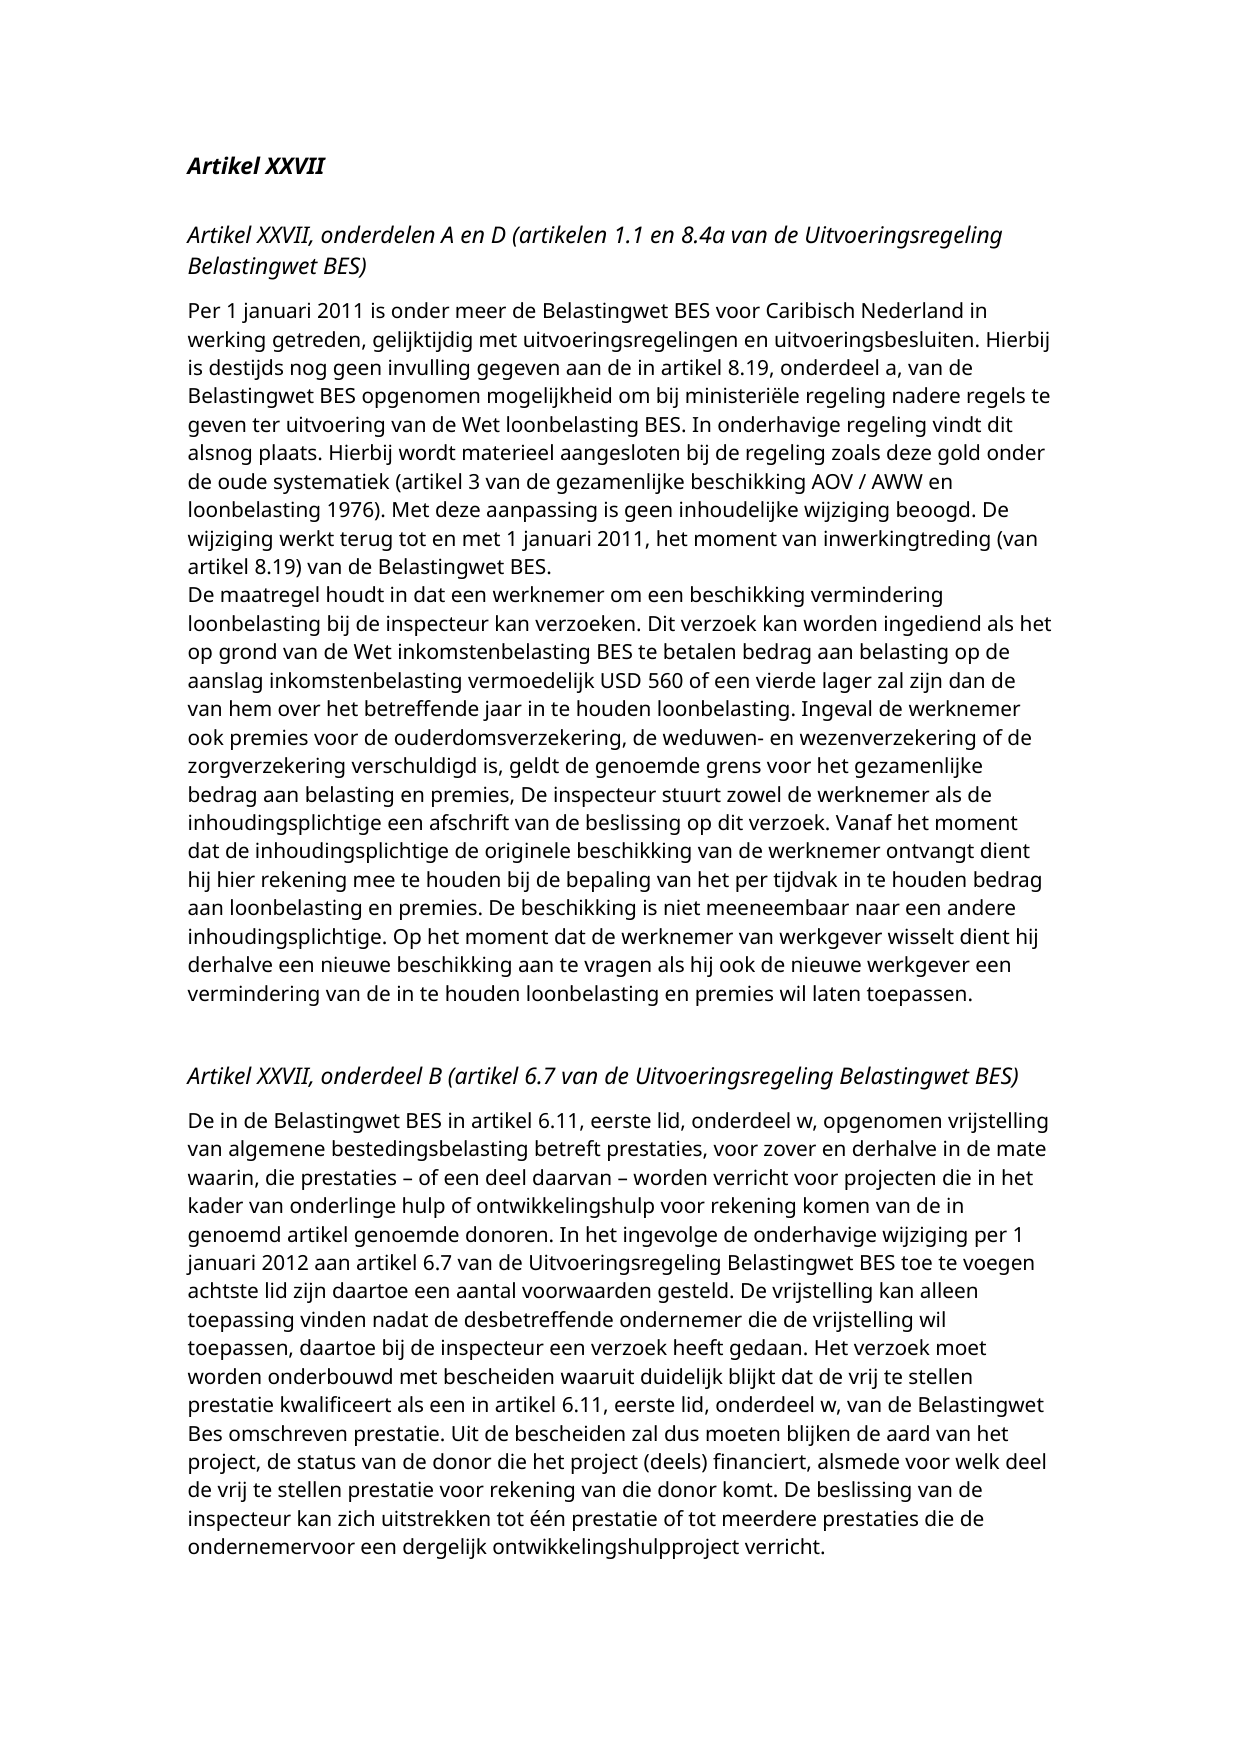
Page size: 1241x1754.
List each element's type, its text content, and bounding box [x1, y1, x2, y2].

subtitle Artikel XXVII, onderdeel B (artikel 6.7 van de Uitvoeringsregeling Belastingwet BES) [187, 1060, 1053, 1091]
text De in de Belastingwet BES in artikel 6.11, eerste lid, onderdeel w, opgenomen vrijstelling van algemene bestedingsbelasting betreft prestaties, voor zover en derhalve in de mate waarin, die prestaties – of een deel daarvan – worden verricht voor projecten die in het kader van onderlinge hulp of ontwikkelingshulp voor rekening komen van de in genoemd artikel genoemde donoren. In het ingevolge de onderhavige wijziging per 1 januari 2012 aan artikel 6.7 van de Uitvoeringsregeling Belastingwet BES toe te voegen achtste lid zijn daartoe een aantal voorwaarden gesteld. De vrijstelling kan alleen toepassing vinden nadat de desbetreffende ondernemer die de vrijstelling wil toepassen, daartoe bij de inspecteur een verzoek heeft gedaan. Het verzoek moet worden onderbouwd met bescheiden waaruit duidelijk blijkt dat de vrij te stellen prestatie kwalificeert als een in artikel 6.11, eerste lid, onderdeel w, van de Belastingwet Bes omschreven prestatie. Uit de bescheiden zal dus moeten blijken de aard van het project, de status van de donor die het project (deels) financiert, alsmede voor welk deel de vrij te stellen prestatie voor rekening van die donor komt. De beslissing van de inspecteur kan zich uitstrekken tot één prestatie of tot meerdere prestaties die de ondernemervoor een dergelijk ontwikkelingshulpproject verricht. [187, 1106, 1053, 1561]
subtitle Artikel XXVII, onderdelen A en D (artikelen 1.1 en 8.4a van de Uitvoeringsregeling Belastingwet BES) [187, 219, 1053, 281]
text De maatregel houdt in dat een werknemer om een beschikking vermindering loonbelasting bij de inspecteur kan verzoeken. Dit verzoek kan worden ingediend als het op grond van de Wet inkomstenbelasting BES te betalen bedrag aan belasting op de aanslag inkomstenbelasting vermoedelijk USD 560 of een vierde lager zal zijn dan de van hem over het betreffende jaar in te houden loonbelasting. Ingeval de werknemer ook premies voor de ouderdomsverzekering, de weduwen- en wezenverzekering of de zorgverzekering verschuldigd is, geldt de genoemde grens voor het gezamenlijke bedrag aan belasting en premies, De inspecteur stuurt zowel de werknemer als de inhoudingsplichtige een afschrift van de beslissing op dit verzoek. Vanaf het moment dat de inhoudingsplichtige de originele beschikking van de werknemer ontvangt dient hij hier rekening mee te houden bij de bepaling van het per tijdvak in te houden bedrag aan loonbelasting en premies. De beschikking is niet meeneembaar naar een andere inhoudingsplichtige. Op het moment dat de werknemer van werkgever wisselt dient hij derhalve een nieuwe beschikking aan te vragen als hij ook de nieuwe werkgever een vermindering van de in te houden loonbelasting en premies wil laten toepassen. [187, 581, 1053, 1007]
subtitle Artikel XXVII [187, 150, 1053, 181]
text Per 1 januari 2011 is onder meer de Belastingwet BES voor Caribisch Nederland in werking getreden, gelijktijdig met uitvoeringsregelingen en uitvoeringsbesluiten. Hierbij is destijds nog geen invulling gegeven aan de in artikel 8.19, onderdeel a, van de Belastingwet BES opgenomen mogelijkheid om bij ministeriële regeling nadere regels te geven ter uitvoering van de Wet loonbelasting BES. In onderhavige regeling vindt dit alsnog plaats. Hierbij wordt materieel aangesloten bij de regeling zoals deze gold onder de oude systematiek (artikel 3 van de gezamenlijke beschikking AOV / AWW en loonbelasting 1976). Met deze aanpassing is geen inhoudelijke wijziging beoogd. De wijziging werkt terug tot en met 1 januari 2011, het moment van inwerkingtreding (van artikel 8.19) van de Belastingwet BES. [187, 296, 1053, 581]
